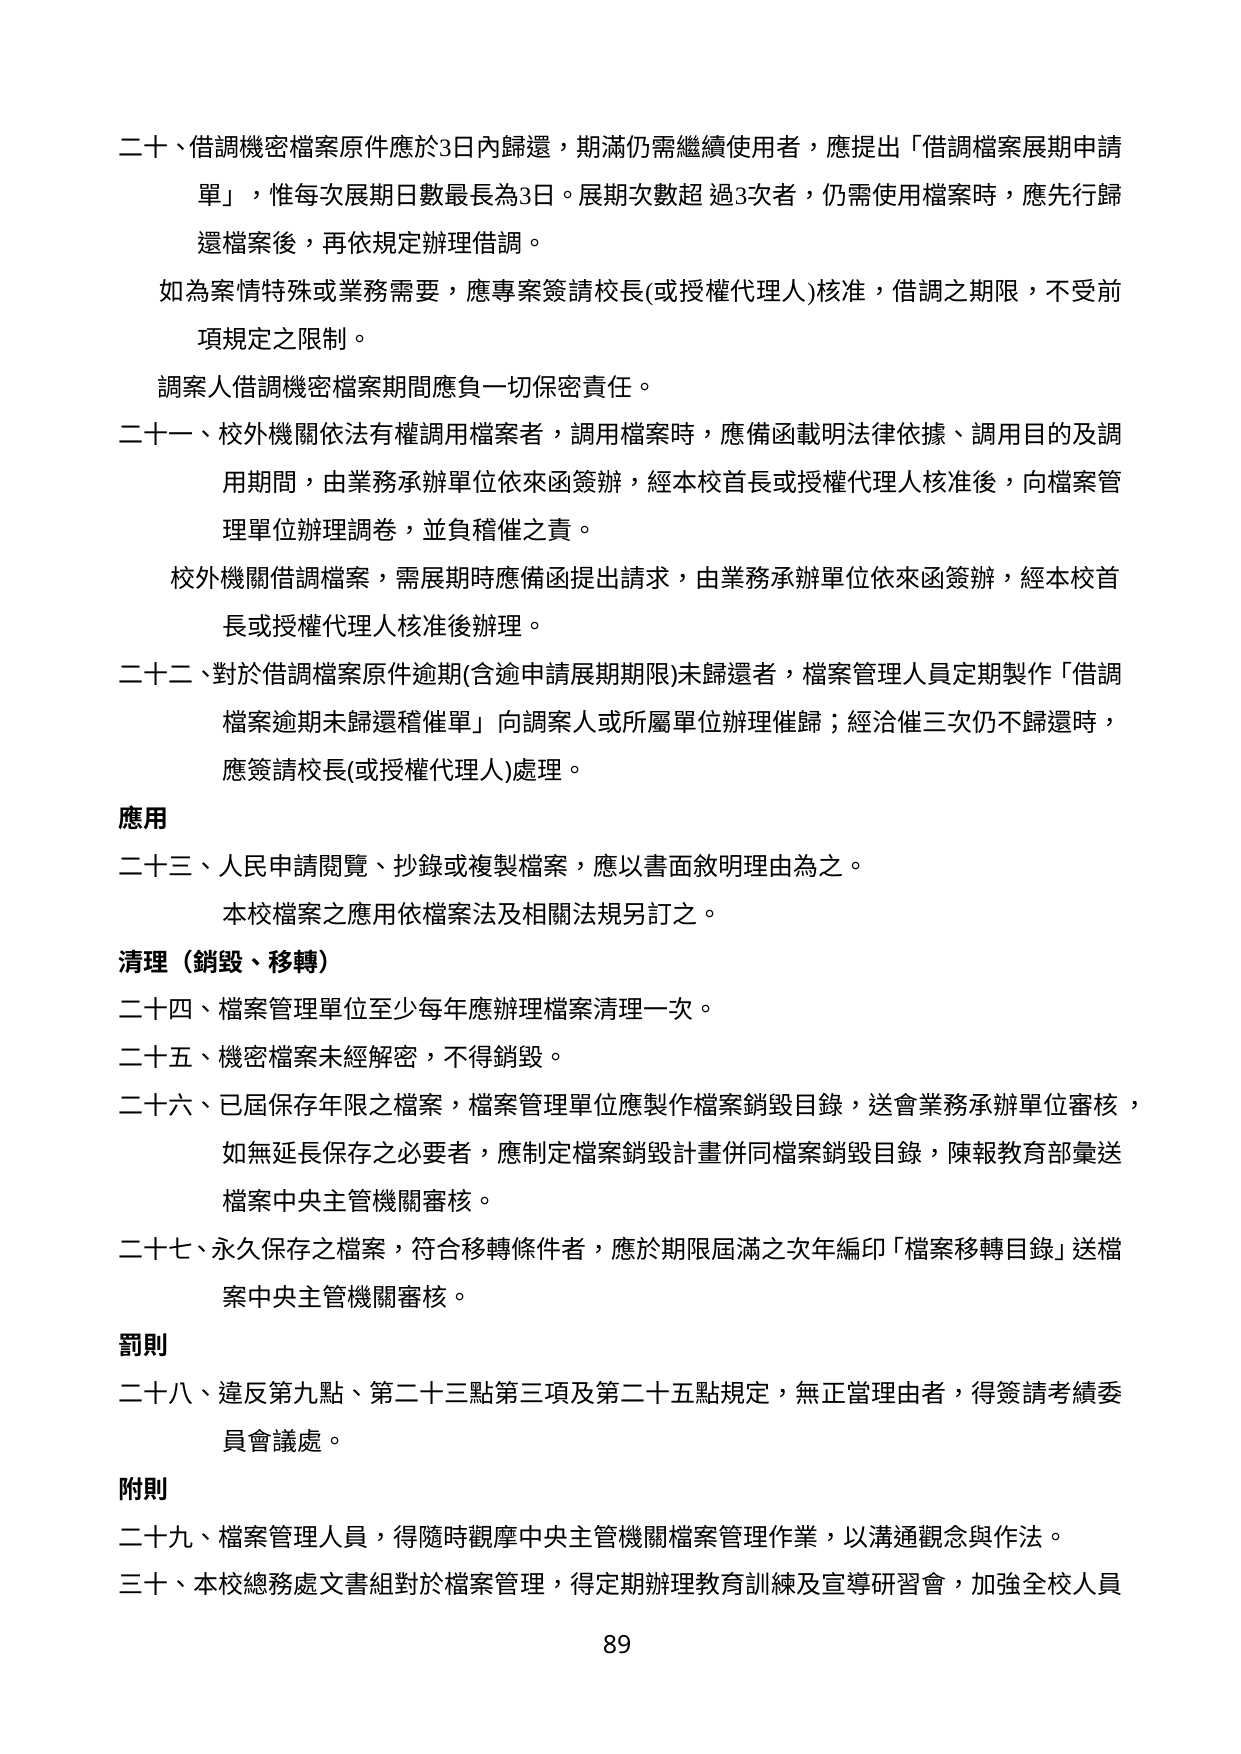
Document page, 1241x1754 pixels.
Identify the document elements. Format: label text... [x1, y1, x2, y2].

text 清理（銷毀、移轉） [118, 933, 1122, 981]
text 二十二、對於借調檔案原件逾期(含逾申請展期期限)未歸還者，檔案管理人員定期製作「借調檔案逾期未歸還稽催單」向調案人或所屬單位辦理催歸；經洽催三次仍不歸還時，應簽請校長(或授權代理人)處理。 [118, 645, 1122, 789]
text 二十九、檔案管理人員，得隨時觀摩中央主管機關檔案管理作業，以溝通觀念與作法。 [118, 1508, 1122, 1556]
text 校外機關借調檔案，需展期時應備函提出請求，由業務承辦單位依來函簽辦，經本校首長或授權代理人核准後辦理。 [118, 549, 1122, 645]
text 二十四、檔案管理單位至少每年應辦理檔案清理一次。 [118, 981, 1122, 1028]
text 二十三、人民申請閱覽、抄錄或複製檔案，應以書面敘明理由為之。 [118, 837, 1122, 885]
text 二十八、違反第九點、第二十三點第三項及第二十五點規定，無正當理由者，得簽請考績委員會議處。 [118, 1364, 1122, 1460]
text 二十七、永久保存之檔案，符合移轉條件者，應於期限屆滿之次年編印「檔案移轉目錄」送檔案中央主管機關審核。 [118, 1220, 1122, 1316]
text 應用 [118, 789, 1122, 837]
text 二十一、校外機關依法有權調用檔案者，調用檔案時，應備函載明法律依據、調用目的及調用期間，由業務承辦單位依來函簽辦，經本校首長或授權代理人核准後，向檔案管理單位辦理調卷，並負稽催之責。 [118, 406, 1122, 549]
text 二十、借調機密檔案原件應於3日內歸還，期滿仍需繼續使用者，應提出「借調檔案展期申請單」，惟每次展期日數最長為3日。展期次數超 過3次者，仍需使用檔案時，應先行歸還檔案後，再依規定辦理借調。 [118, 118, 1122, 262]
text 調案人借調機密檔案期間應負一切保密責任。 [118, 358, 1122, 406]
text 二十六、已屆保存年限之檔案，檔案管理單位應製作檔案銷毀目錄，送會業務承辦單位審核，如無延長保存之必要者，應制定檔案銷毀計畫併同檔案銷毀目錄，陳報教育部彙送檔案中央主管機關審核。 [118, 1076, 1122, 1220]
text 本校檔案之應用依檔案法及相關法規另訂之。 [159, 885, 1122, 933]
text 附則 [118, 1460, 1122, 1508]
text 三十、本校總務處文書組對於檔案管理，得定期辦理教育訓練及宣導研習會，加強全校人員 [118, 1556, 1122, 1603]
text 如為案情特殊或業務需要，應專案簽請校長(或授權代理人)核准，借調之期限，不受前項規定之限制。 [118, 262, 1122, 358]
text 罰則 [118, 1316, 1122, 1364]
text 二十五、機密檔案未經解密，不得銷毀。 [118, 1028, 1122, 1076]
